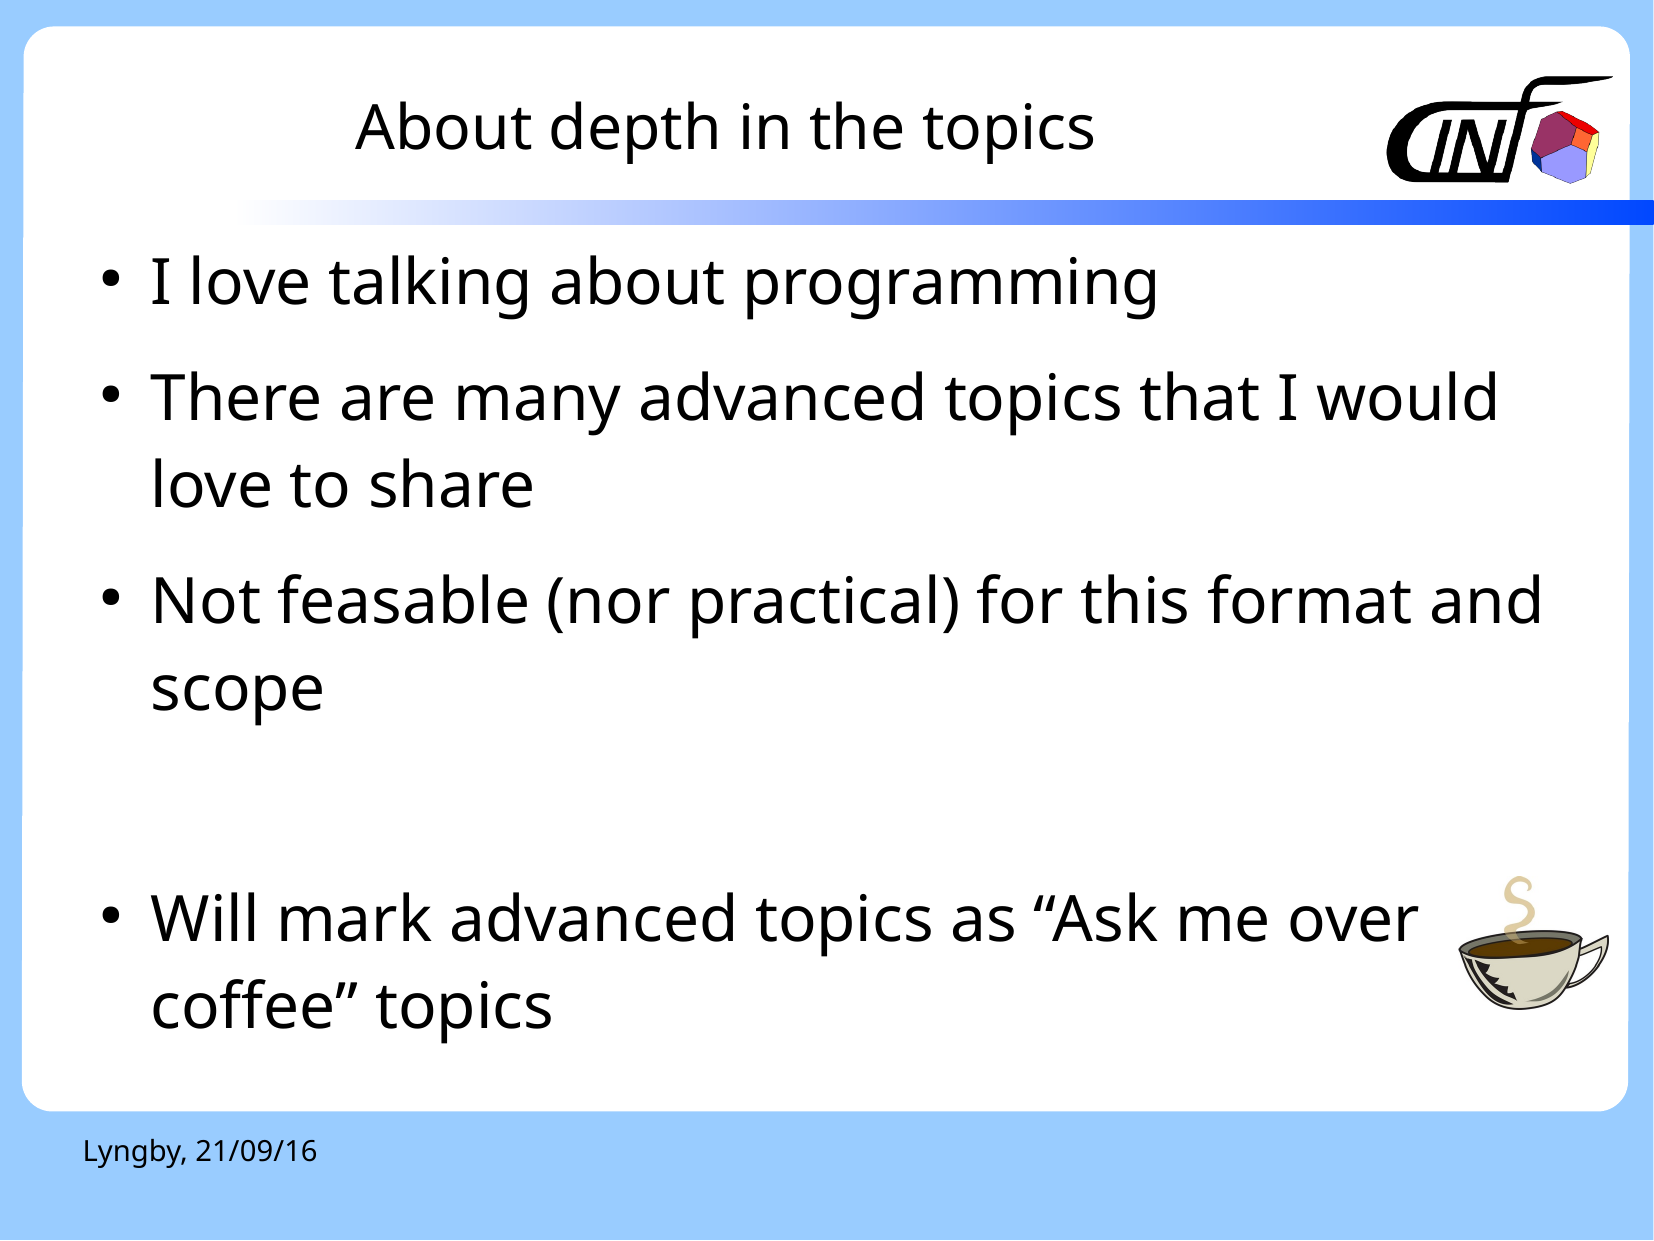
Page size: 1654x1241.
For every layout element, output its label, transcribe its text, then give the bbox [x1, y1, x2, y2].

title About depth in the topics [82, 49, 1371, 201]
list I love talking about programming There are many advanced topics that I would love to share Not feasable (nor practical) for this format and scope Will mark advanced topics as “Ask me over coffee” topics [82, 236, 1571, 1055]
picture [1386, 76, 1613, 184]
picture [1458, 876, 1609, 1010]
